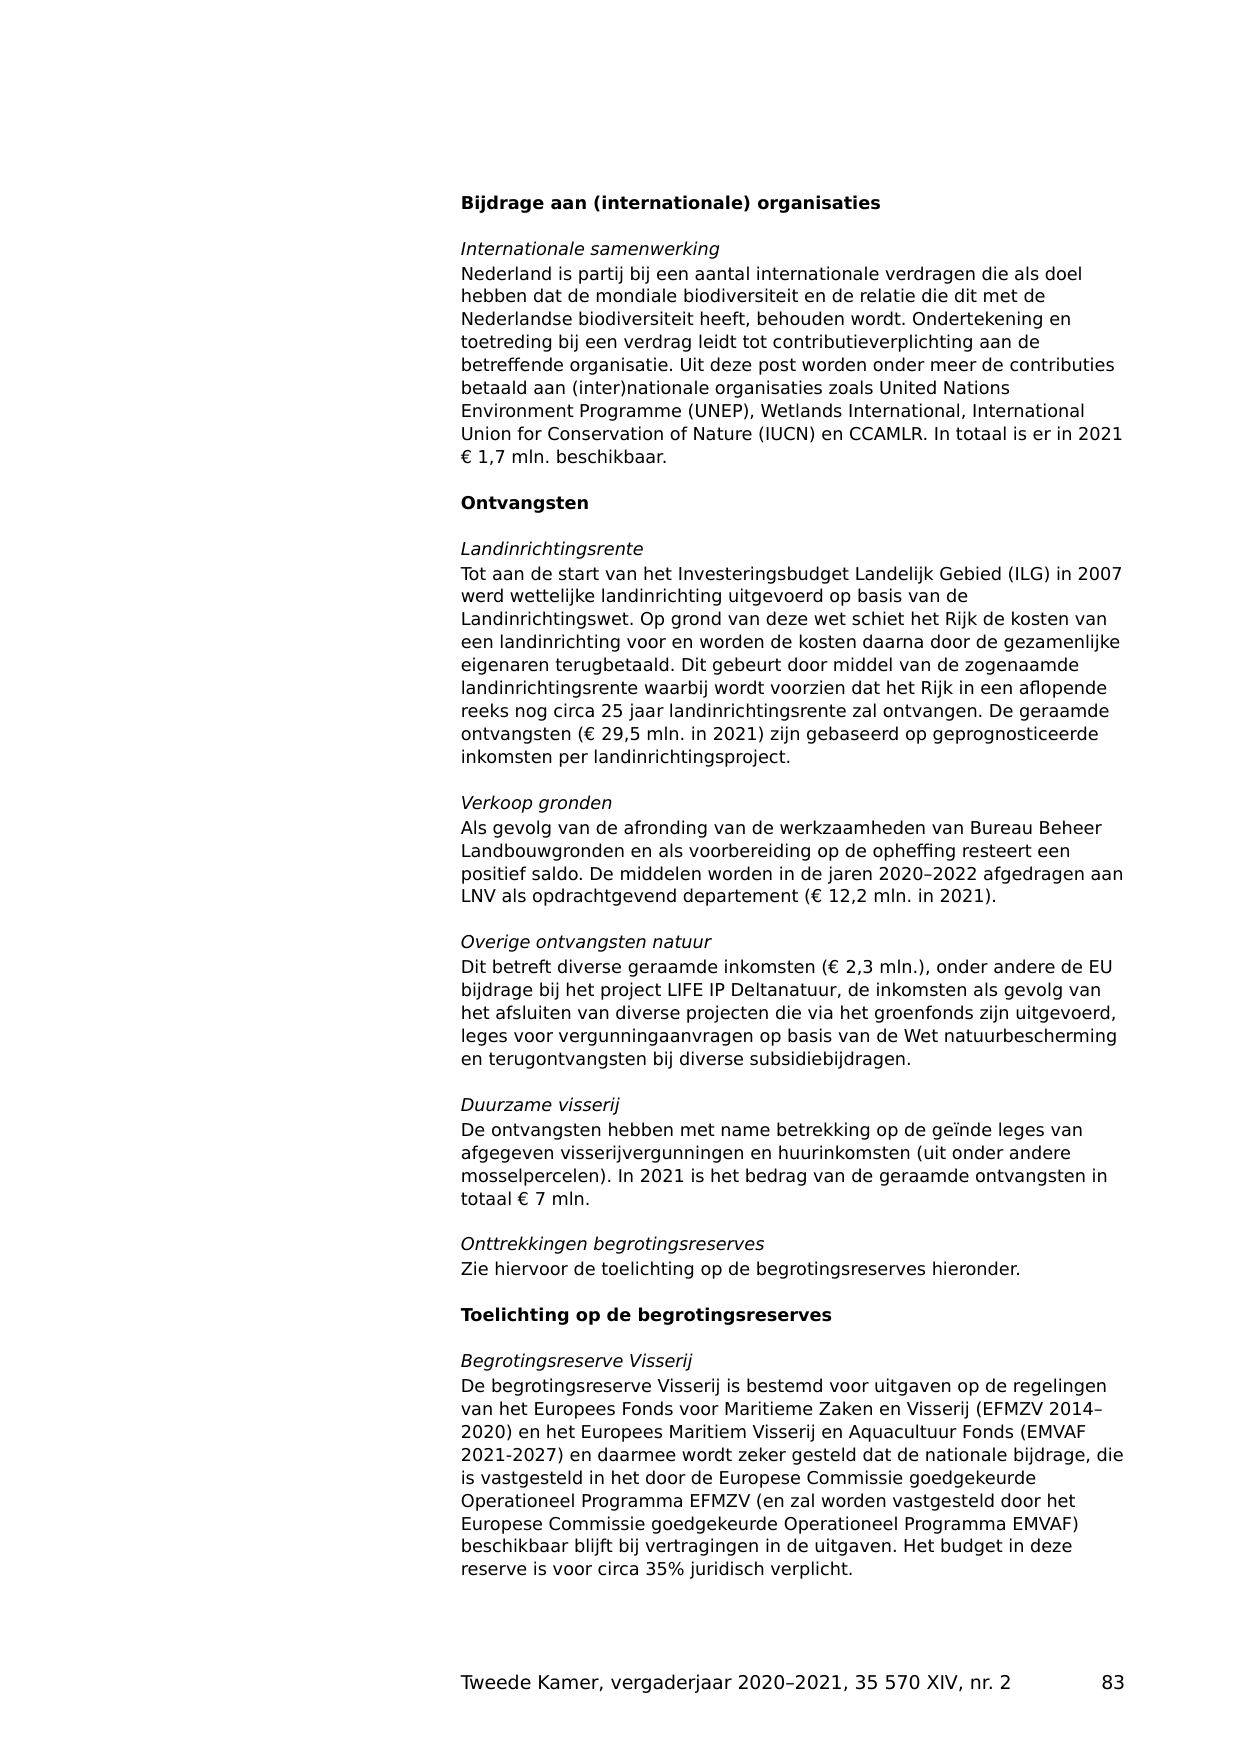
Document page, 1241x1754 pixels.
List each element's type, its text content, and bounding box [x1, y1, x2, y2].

text Nederland is partij bij een aantal internationale verdragen die als doel hebben dat de mondiale biodiversiteit en de relatie die dit met de Nederlandse biodiversiteit heeft, behouden wordt. Ondertekening en toetreding bij een verdrag leidt tot contributieverplichting aan de betreffende organisatie. Uit deze post worden onder meer de contributies betaald aan (inter)nationale organisaties zoals United Nations Environment Programme (UNEP), Wetlands International, International Union for Conservation of Nature (IUCN) en CCAMLR. In totaal is er in 2021 € 1,7 mln. beschikbaar. [461, 262, 1125, 468]
text Begrotingsreserve Visserij [461, 1349, 1125, 1372]
text Tot aan de start van het Investeringsbudget Landelijk Gebied (ILG) in 2007 werd wettelijke landinrichting uitgevoerd op basis van de Landinrichtingswet. Op grond van deze wet schiet het Rijk de kosten van een landinrichting voor en worden de kosten daarna door de gezamenlijke eigenaren terugbetaald. Dit gebeurt door middel van de zogenaamde landinrichtingsrente waarbij wordt voorzien dat het Rijk in een aflopende reeks nog circa 25 jaar landinrichtingsrente zal ontvangen. De geraamde ontvangsten (€ 29,5 mln. in 2021) zijn gebaseerd op geprognosticeerde inkomsten per landinrichtingsproject. [461, 562, 1125, 768]
text Zie hiervoor de toelichting op de begrotingsreserves hieronder. [461, 1257, 1125, 1280]
text Als gevolg van de afronding van de werkzaamheden van Bureau Beheer Landbouwgronden en als voorbereiding op de opheffing resteert een positief saldo. De middelen worden in de jaren 2020–2022 afgedragen aan LNV als opdrachtgevend departement (€ 12,2 mln. in 2021). [461, 816, 1125, 907]
text Internationale samenwerking [461, 237, 1125, 259]
text Toelichting op de begrotingsreserves [461, 1303, 1125, 1326]
text Dit betreft diverse geraamde inkomsten (€ 2,3 mln.), onder andere de EU bijdrage bij het project LIFE IP Deltanatuur, de inkomsten als gevolg van het afsluiten van diverse projecten die via het groenfonds zijn uitgevoerd, leges voor vergunningaanvragen op basis van de Wet natuurbescherming en terugontvangsten bij diverse subsidiebijdragen. [461, 955, 1125, 1070]
text Duurzame visserij [461, 1093, 1125, 1116]
text Ontvangsten [461, 491, 1125, 514]
text Landinrichtingsrente [461, 537, 1125, 559]
text De ontvangsten hebben met name betrekking op de geïnde leges van afgegeven visserijvergunningen en huurinkomsten (uit onder andere mosselpercelen). In 2021 is het bedrag van de geraamde ontvangsten in totaal € 7 mln. [461, 1118, 1125, 1209]
text Verkoop gronden [461, 791, 1125, 814]
text Onttrekkingen begrotingsreserves [461, 1232, 1125, 1255]
text Overige ontvangsten natuur [461, 930, 1125, 953]
text Bijdrage aan (internationale) organisaties [461, 191, 1125, 214]
text De begrotingsreserve Visserij is bestemd voor uitgaven op de regelingen van het Europees Fonds voor Maritieme Zaken en Visserij (EFMZV 2014–2020) en het Europees Maritiem Visserij en Aquacultuur Fonds (EMVAF 2021-2027) en daarmee wordt zeker gesteld dat de nationale bijdrage, die is vastgesteld in het door de Europese Commissie goedgekeurde Operationeel Programma EFMZV (en zal worden vastgesteld door het Europese Commissie goedgekeurde Operationeel Programma EMVAF) beschikbaar blijft bij vertragingen in de uitgaven. Het budget in deze reserve is voor circa 35% juridisch verplicht. [461, 1374, 1125, 1580]
